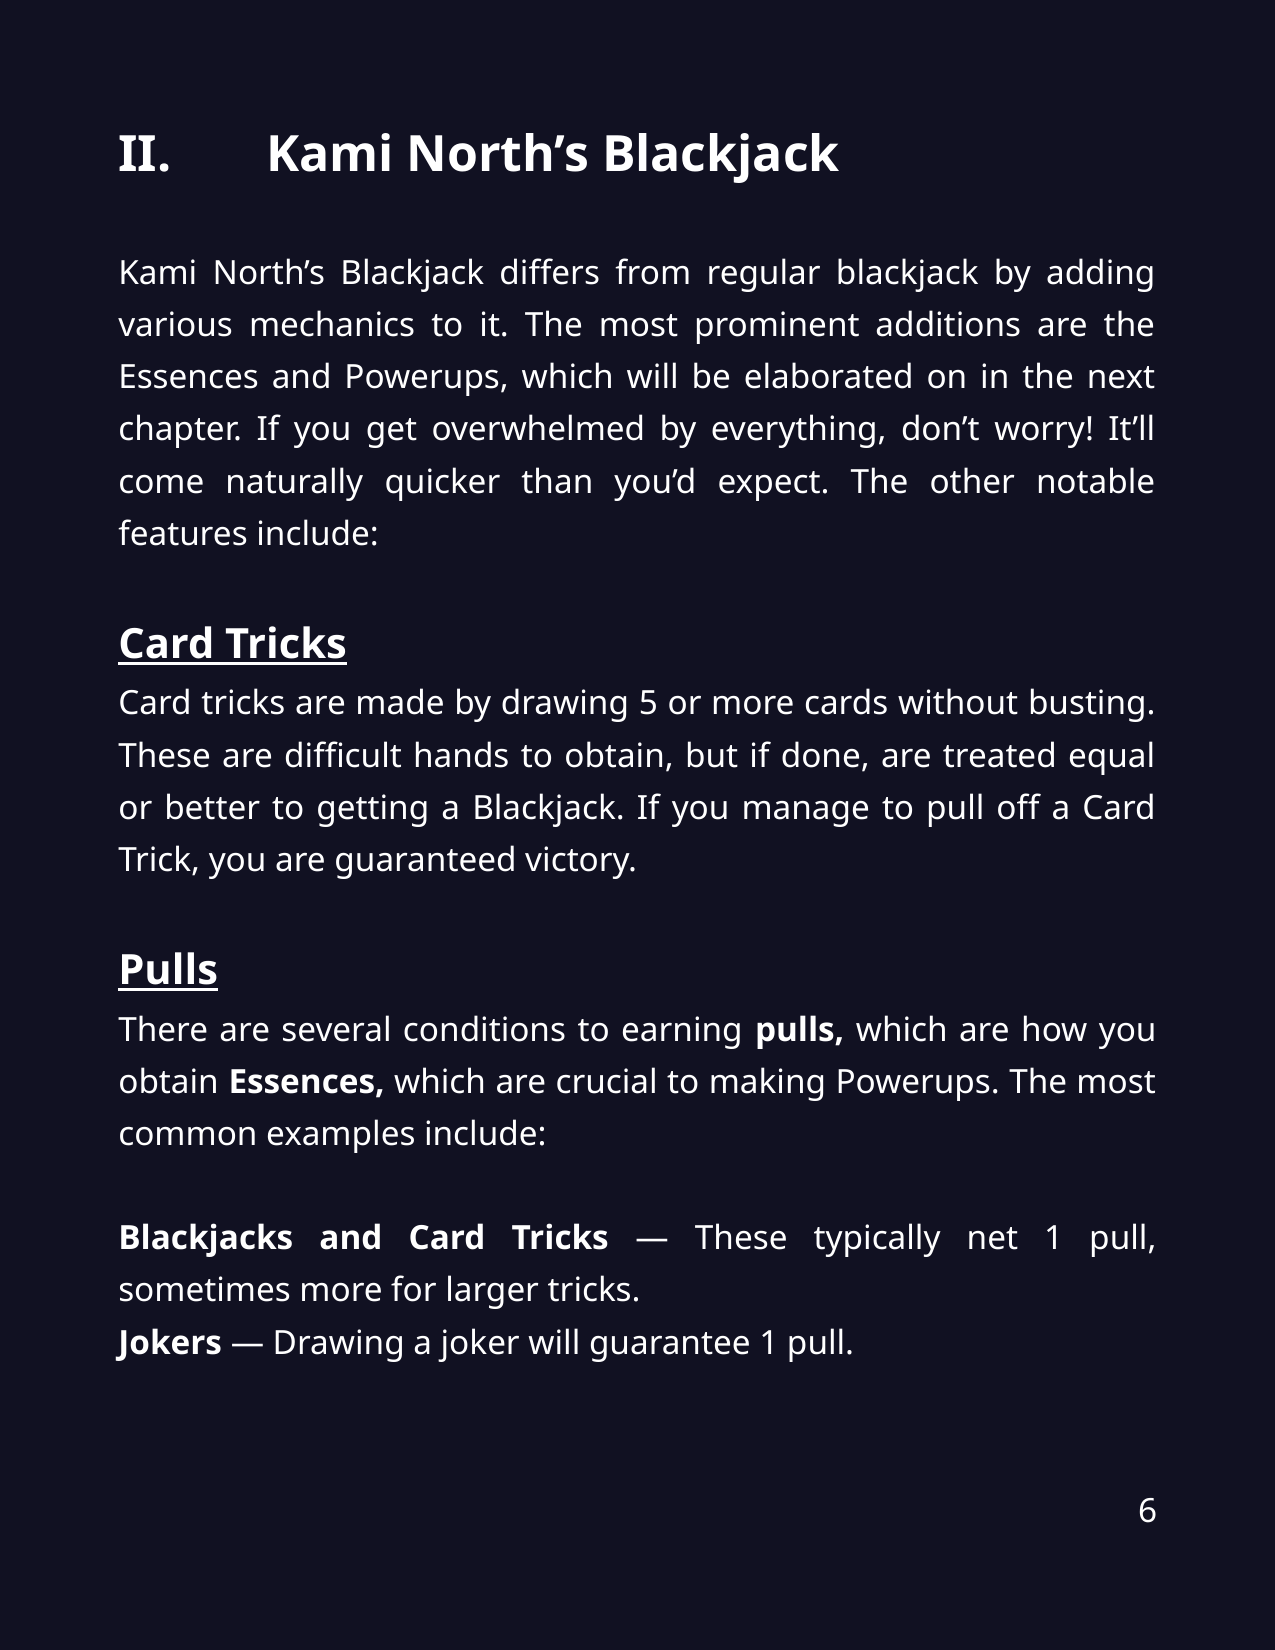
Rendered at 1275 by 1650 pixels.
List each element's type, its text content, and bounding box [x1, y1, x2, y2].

text Blackjacks and Card Tricks — These typically net 1 pull, sometimes more for larger tricks. [118, 1214, 1157, 1312]
text There are several conditions to earning pulls, which are how you obtain Essences, which are crucial to making Powerups. The most common examples include: [118, 1005, 1157, 1155]
text Jokers — Drawing a joker will guarantee 1 pull. [118, 1318, 1157, 1364]
text II. Kami North’s Blackjack [118, 118, 1157, 186]
text Pulls [118, 940, 1157, 997]
text Kami North’s Blackjack differs from regular blackjack by adding various mechanics to it. The most prominent additions are the Essences and Powerups, which will be elaborated on in the next chapter. If you get overwhelmed by everything, don’t worry! It’ll come naturally quicker than you’d expect. The other notable features include: [118, 249, 1157, 555]
text Card Tricks [118, 614, 1157, 671]
text Card tricks are made by drawing 5 or more cards without busting. These are difficult hands to obtain, but if done, are treated equal or better to getting a Blackjack. If you manage to pull off a Card Trick, you are guaranteed victory. [118, 679, 1157, 881]
